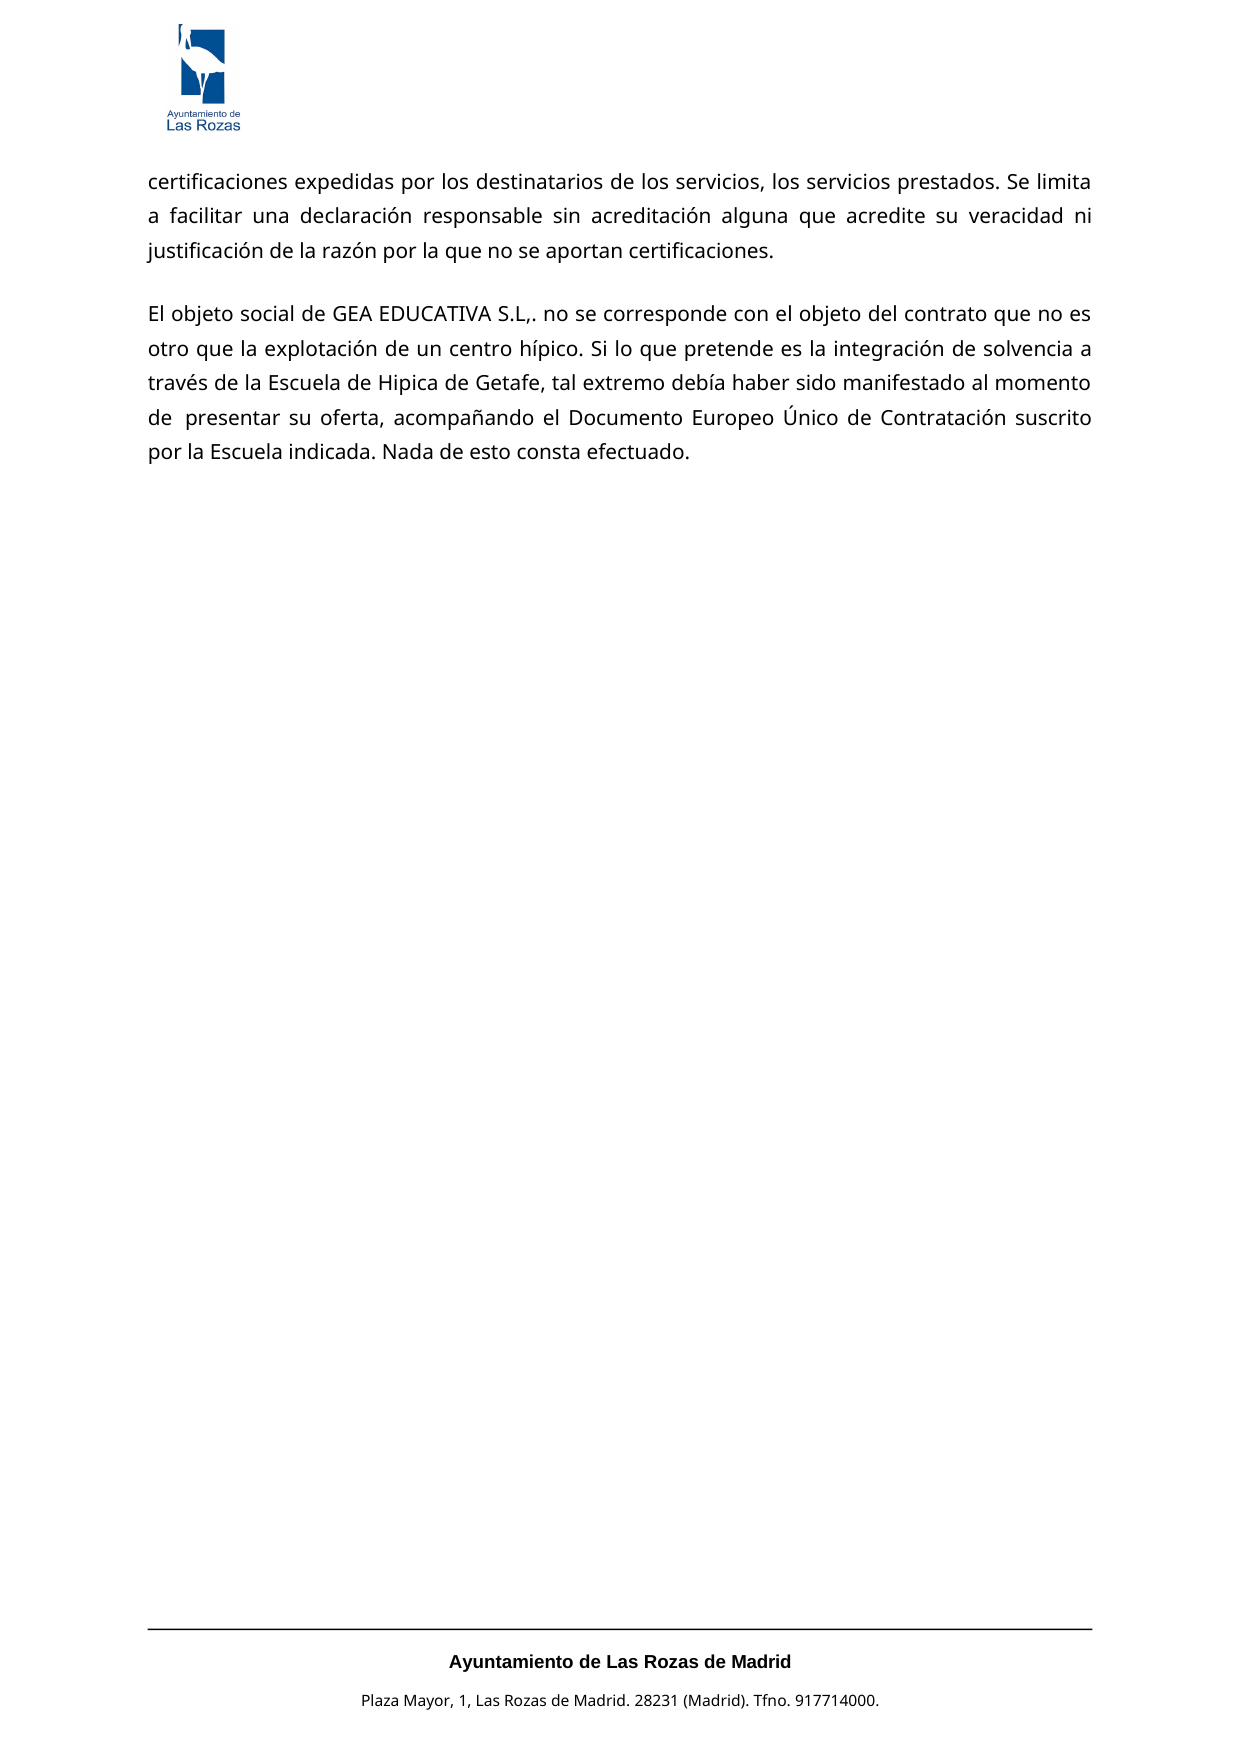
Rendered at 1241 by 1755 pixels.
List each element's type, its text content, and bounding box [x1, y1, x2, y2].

text certificaciones expedidas por los destinatarios de los servicios, los servicios prestados. Se limita a facilitar una declaración responsable sin acreditación alguna que acredite su veracidad ni justificación de la razón por la que no se aportan certificaciones. [148, 167, 1093, 264]
text El objeto social de GEA EDUCATIVA S.L,. no se corresponde con el objeto del contrato que no es otro que la explotación de un centro hípico. Si lo que pretende es la integración de solvencia a través de la Escuela de Hipica de Getafe, tal extremo debía haber sido manifestado al momento de presentar su oferta, acompañando el Documento Europeo Único de Contratación suscrito por la Escuela indicada. Nada de esto consta efectuado. [148, 299, 1093, 466]
